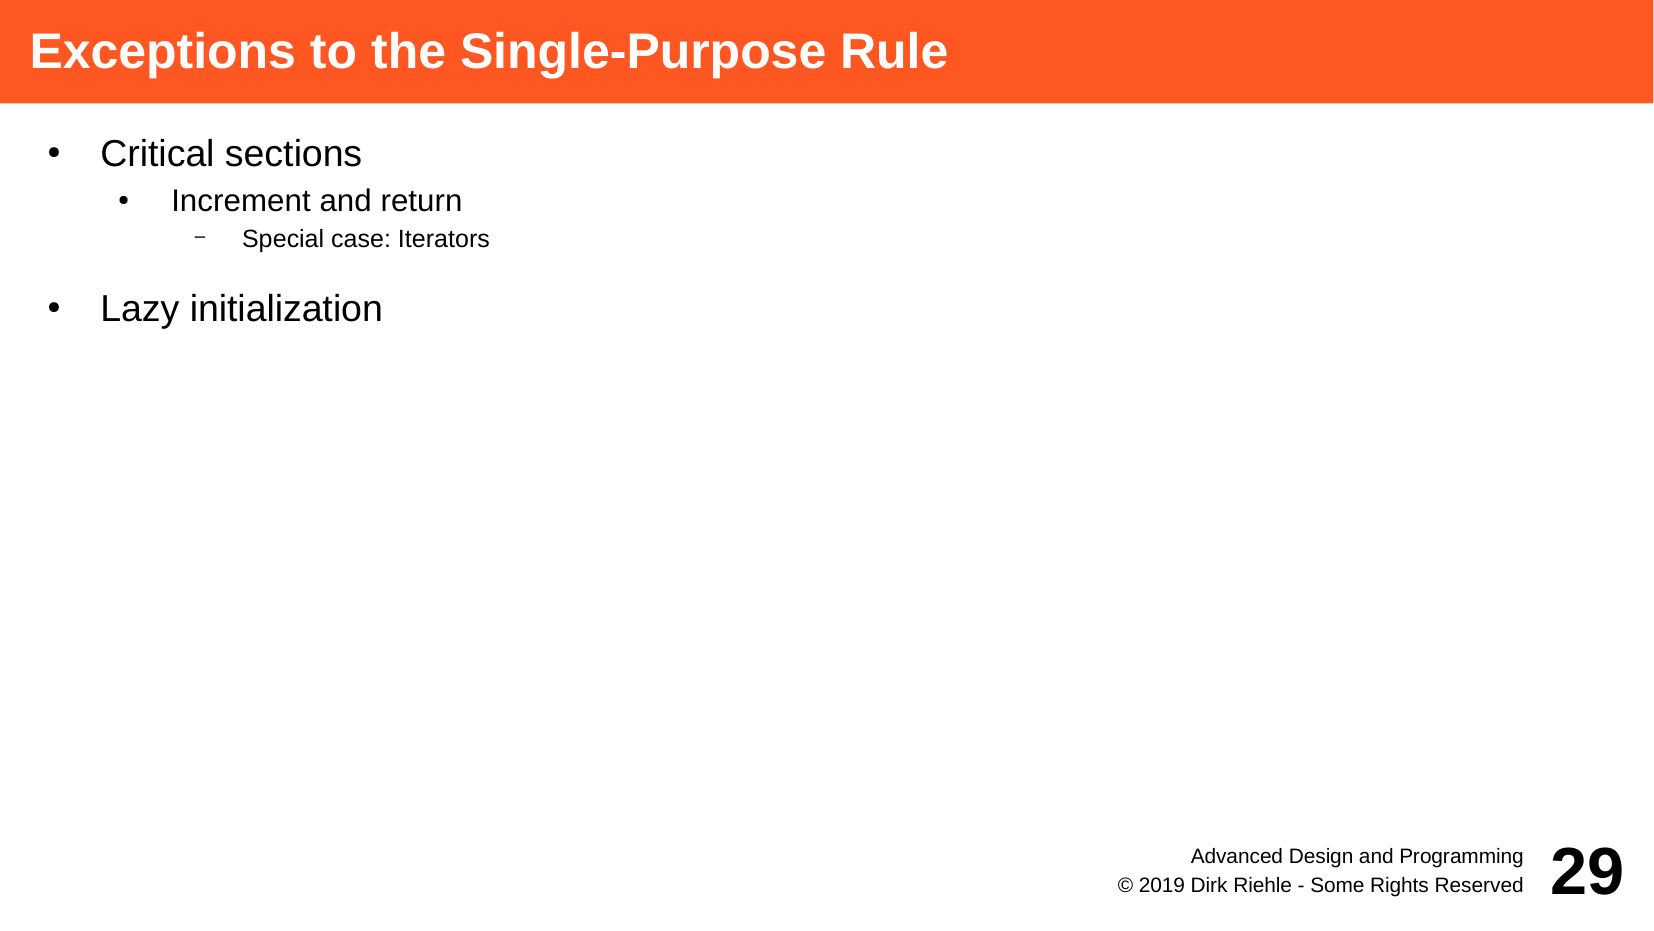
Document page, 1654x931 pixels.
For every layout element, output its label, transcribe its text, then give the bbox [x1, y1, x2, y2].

title Exceptions to the Single-Purpose Rule [0, 0, 1654, 104]
list Critical sections Increment and return Special case: Iterators Lazy initialization [29, 132, 1625, 813]
